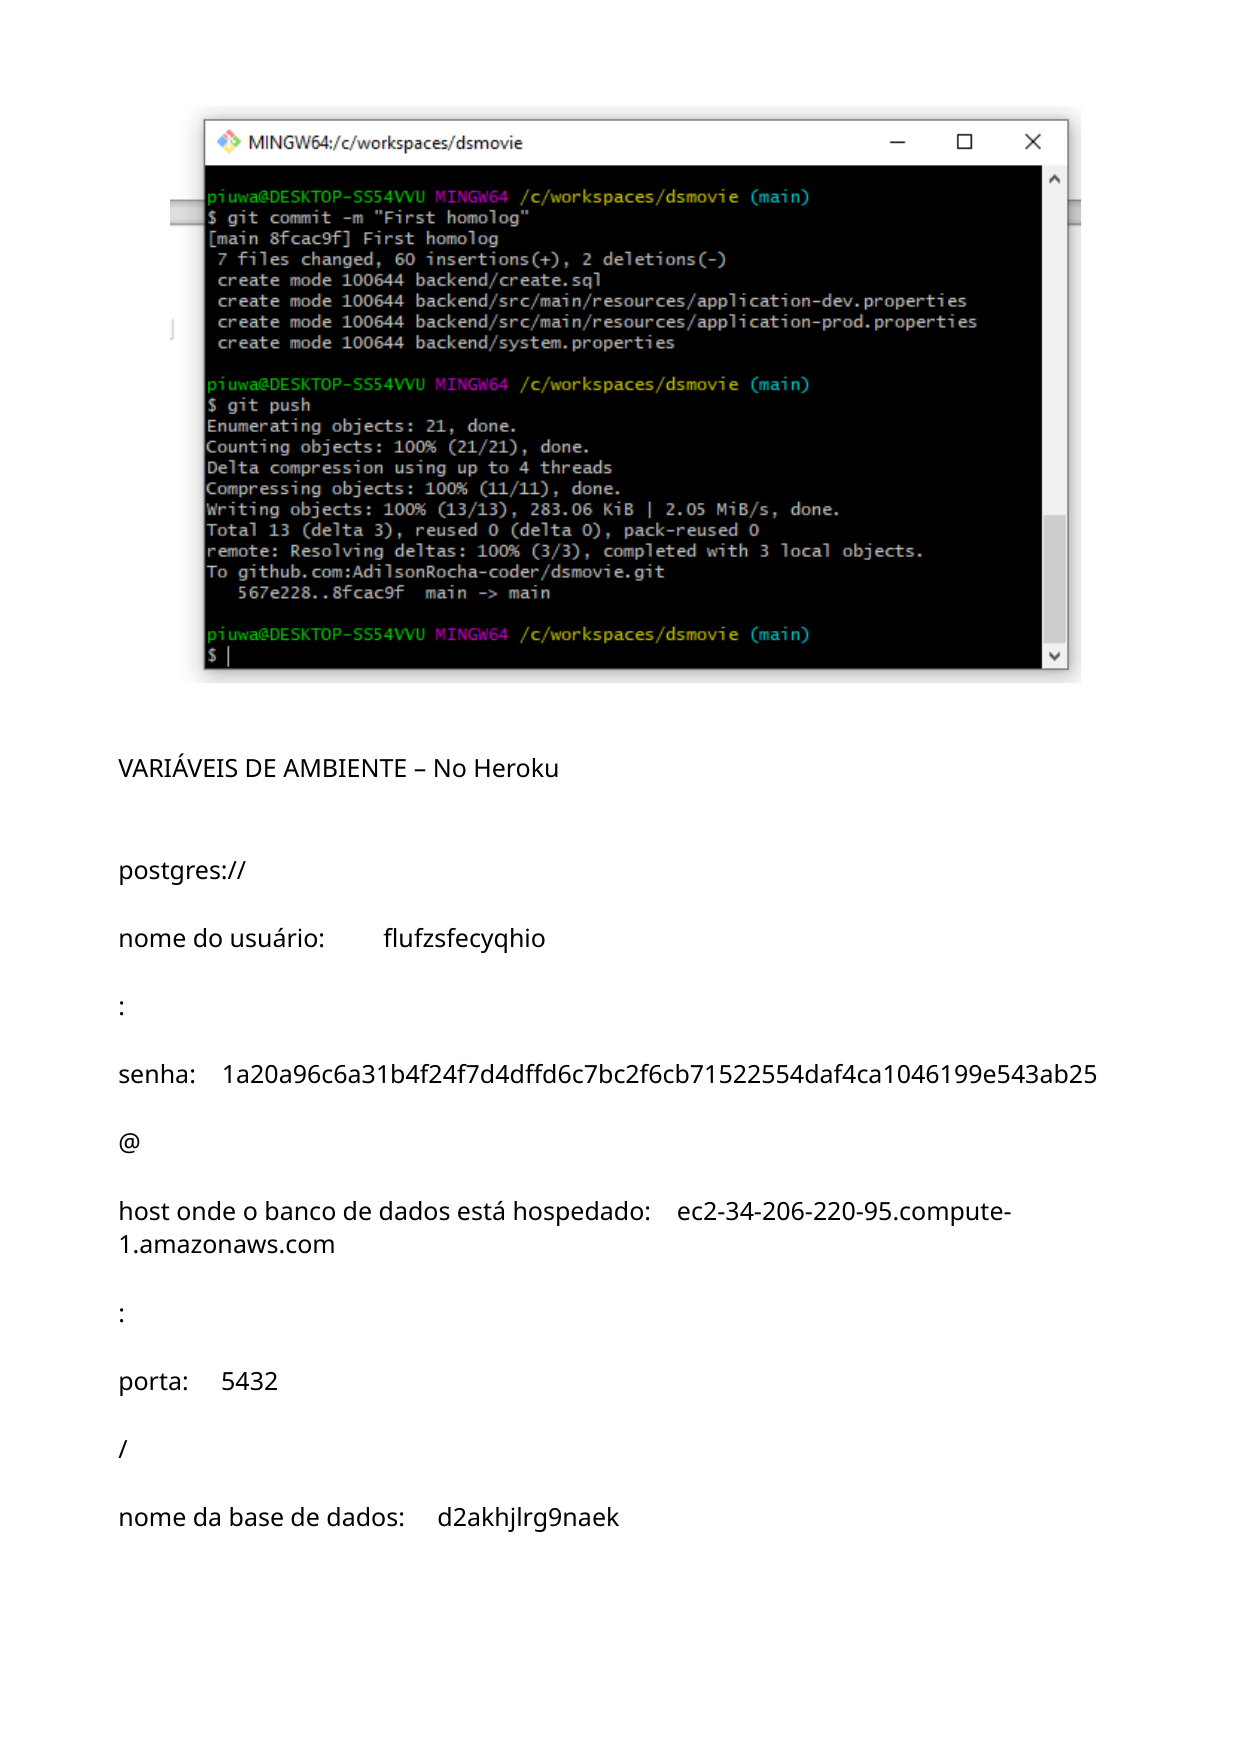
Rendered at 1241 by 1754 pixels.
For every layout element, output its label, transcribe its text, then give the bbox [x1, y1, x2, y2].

text : [118, 989, 1122, 1023]
text / [118, 1432, 1122, 1466]
text VARIÁVEIS DE AMBIENTE – No Heroku [118, 750, 1122, 784]
text nome da base de dados: d2akhjlrg9naek [118, 1500, 1122, 1534]
text porta: 5432 [118, 1363, 1122, 1397]
text postgres:// [118, 852, 1122, 887]
text senha: 1a20a96c6a31b4f24f7d4dffd6c7bc2f6cb71522554daf4ca1046199e543ab25 [118, 1057, 1122, 1091]
text nome do usuário: flufzsfecyqhio [118, 921, 1122, 955]
text host onde o banco de dados está hospedado: ec2-34-206-220-95.compute-1.amazonaws.com [118, 1193, 1122, 1261]
text @ [118, 1125, 1122, 1159]
picture [170, 106, 1082, 683]
text : [118, 1295, 1122, 1329]
